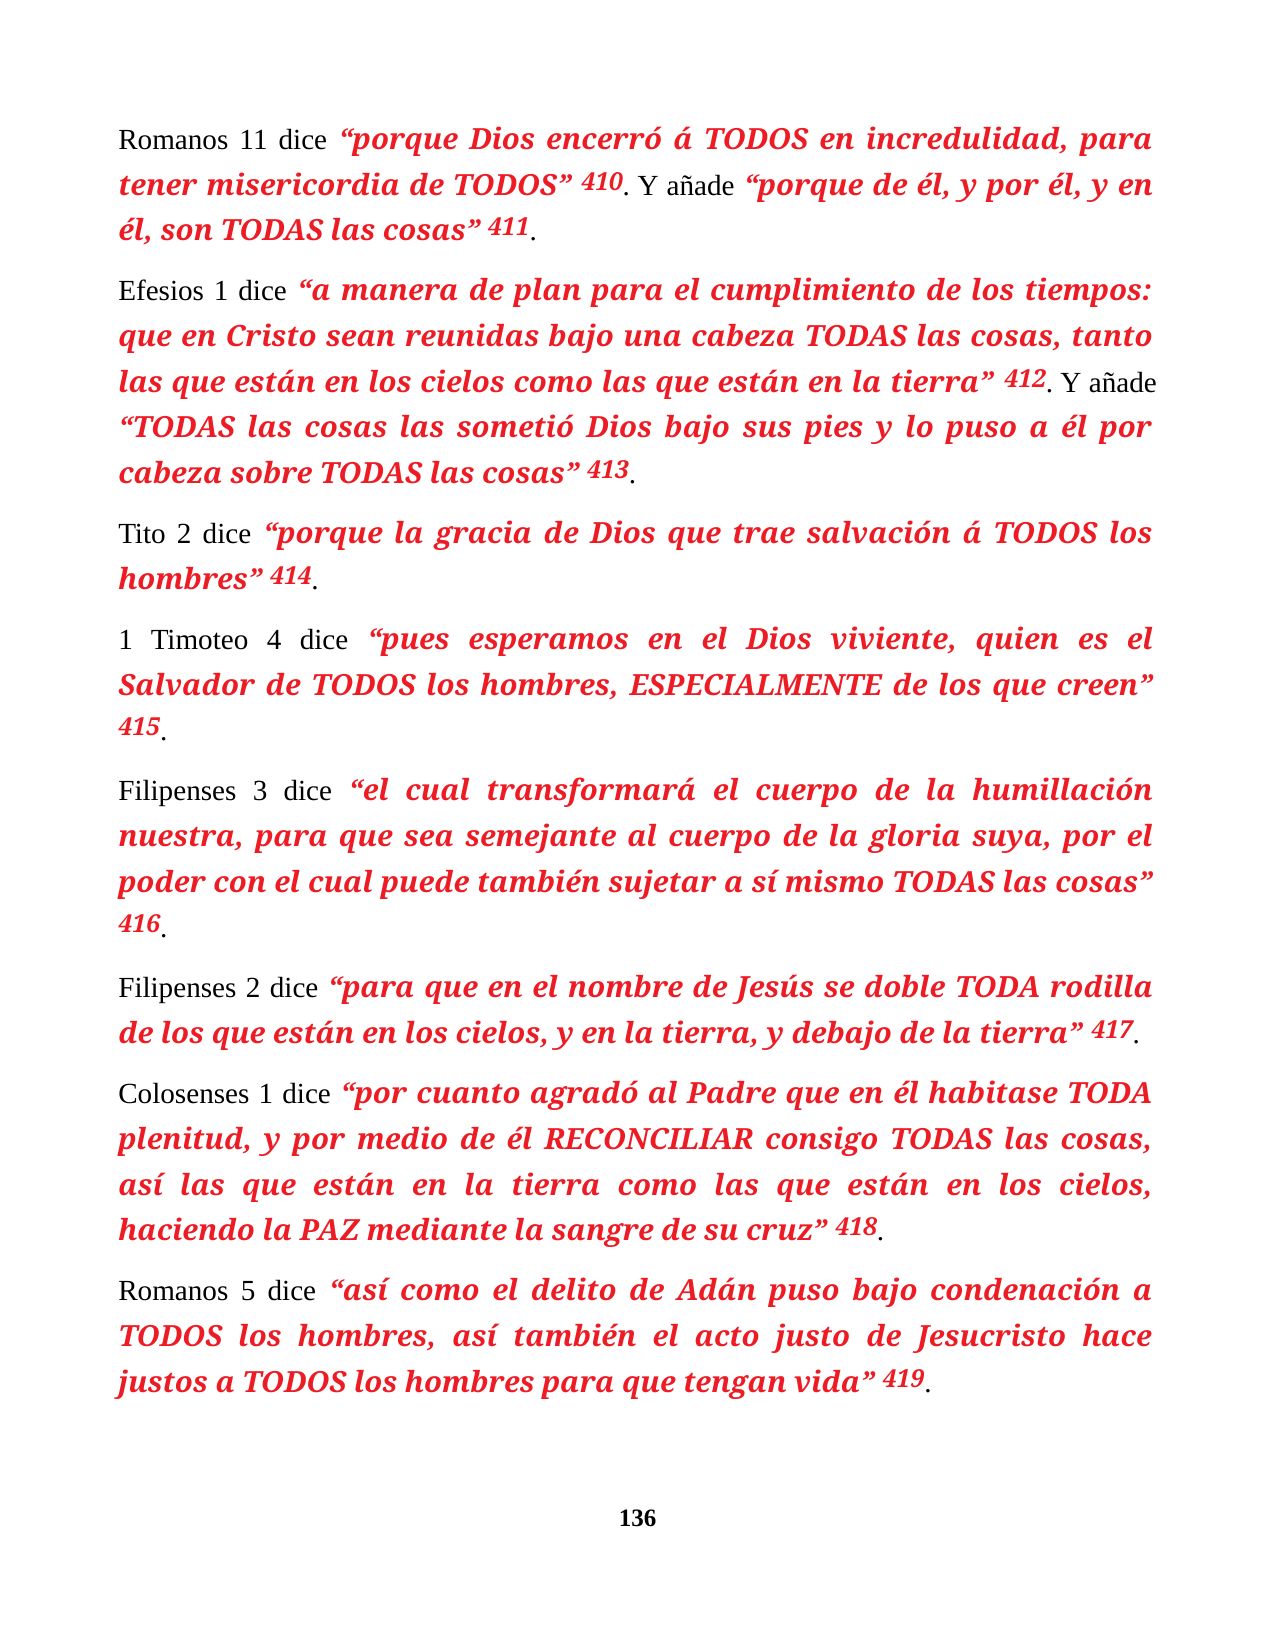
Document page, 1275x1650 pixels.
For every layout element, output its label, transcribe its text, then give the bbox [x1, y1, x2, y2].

text Tito 2 dice “porque la gracia de Dios que trae salvación á TODOS los hombres” . [118, 512, 1157, 598]
text Romanos 11 dice “porque Dios encerró á TODOS en incredulidad, para tener misericordia de TODOS” . Y añade “porque de él, y por él, y en él, son TODAS las cosas” . [118, 118, 1157, 249]
text Filipenses 2 dice “para que en el nombre de Jesús se doble TODA rodilla de los que están en los cielos, y en la tierra, y debajo de la tierra” . [118, 967, 1157, 1052]
text Filipenses 3 dice “el cual transformará el cuerpo de la humillación nuestra, para que sea semejante al cuerpo de la gloria suya, por el poder con el cual puede también sujetar a sí mismo TODAS las cosas” . [118, 769, 1157, 946]
text 1 Timoteo 4 dice “pues esperamos en el Dios viviente, quien es el Salvador de TODOS los hombres, ESPECIALMENTE de los que creen” . [118, 618, 1157, 749]
text Romanos 5 dice “así como el delito de Adán puso bajo condenación a TODOS los hombres, así también el acto justo de Jesucristo hace justos a TODOS los hombres para que tengan vida” . [118, 1269, 1157, 1401]
text Colosenses 1 dice “por cuanto agradó al Padre que en él habitase TODA plenitud, y por medio de él RECONCILIAR consigo TODAS las cosas, así las que están en la tierra como las que están en los cielos, haciendo la PAZ mediante la sangre de su cruz” . [118, 1072, 1157, 1249]
text Efesios 1 dice “a manera de plan para el cumplimiento de los tiempos: que en Cristo sean reunidas bajo una cabeza TODAS las cosas, tanto las que están en los cielos como las que están en la tierra” . Y añade “TODAS las cosas las sometió Dios bajo sus pies y lo puso a él por cabeza sobre TODAS las cosas” . [118, 269, 1157, 492]
